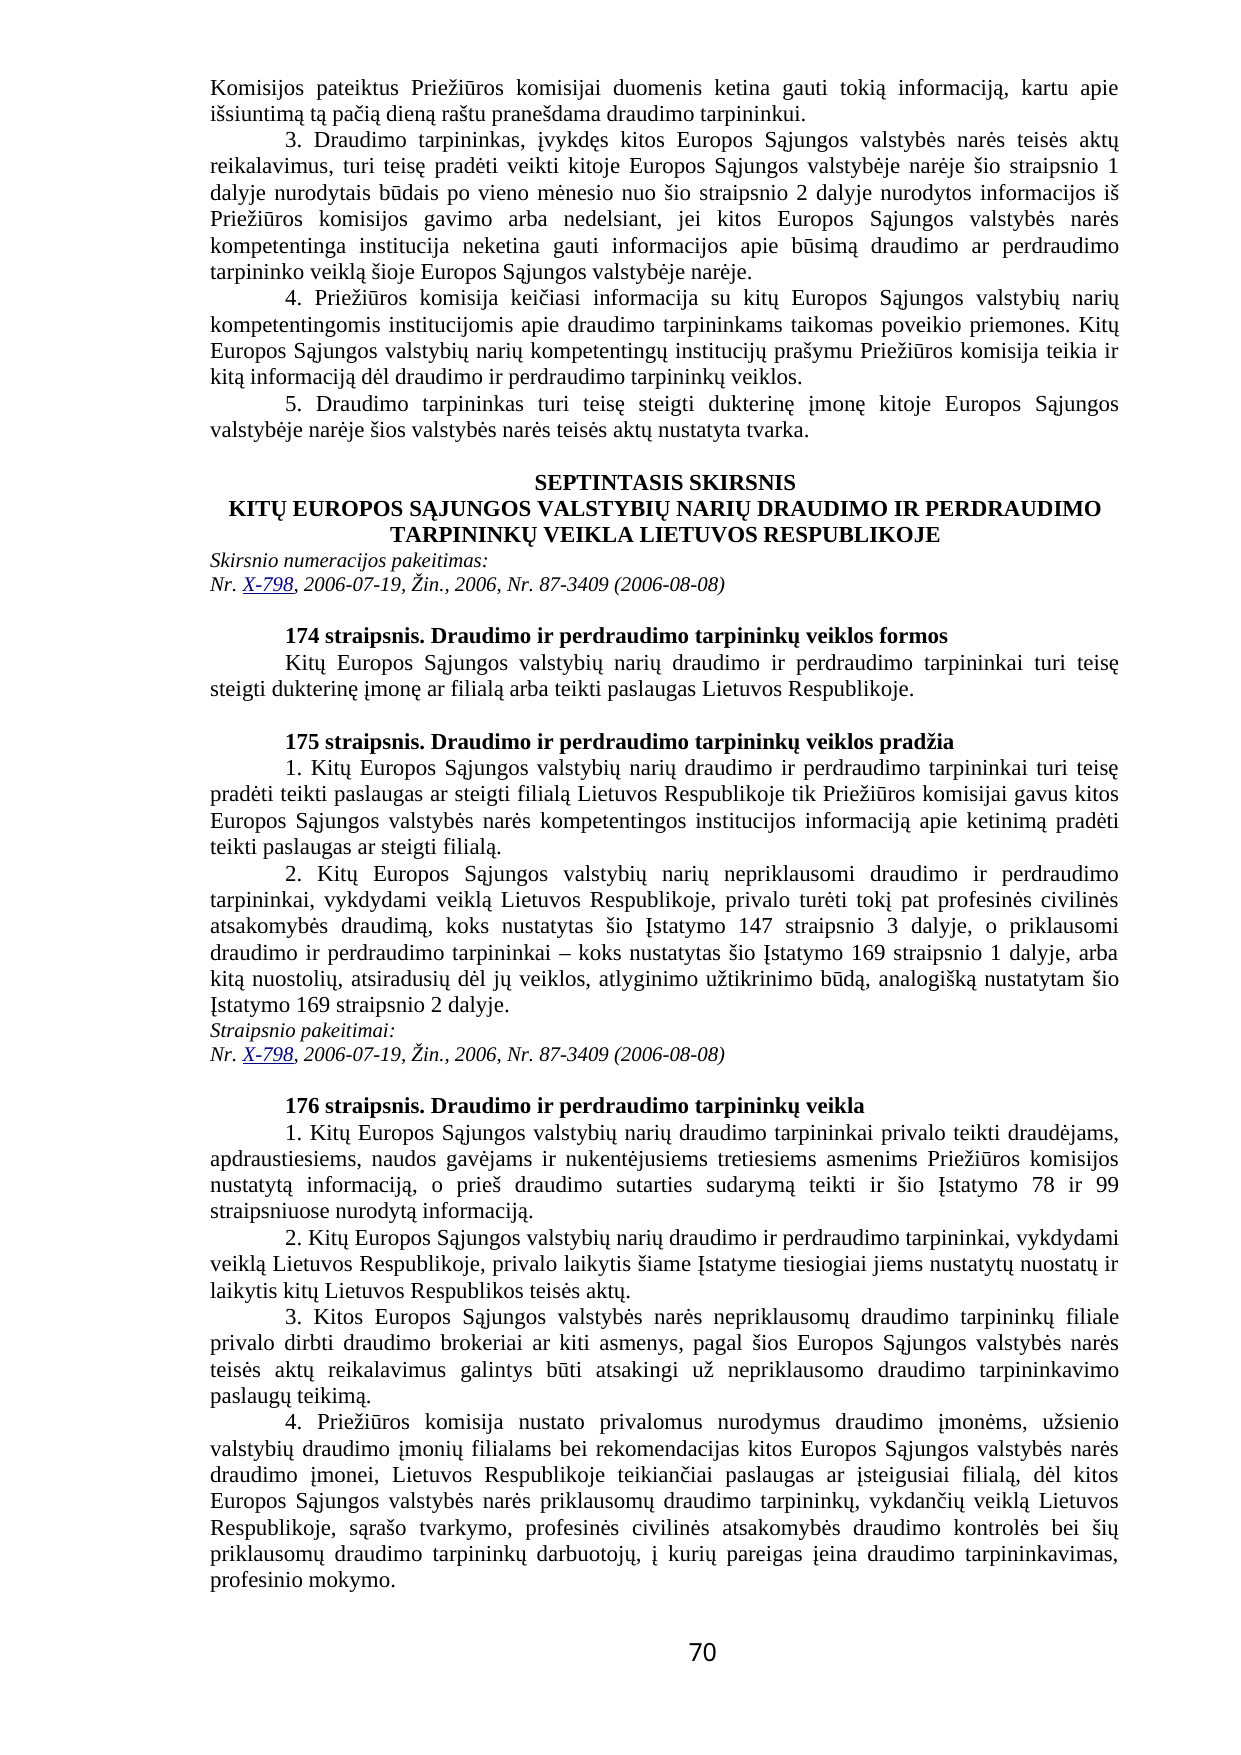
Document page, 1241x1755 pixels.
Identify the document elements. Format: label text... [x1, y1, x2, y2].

text Komisijos pateiktus Priežiūros komisijai duomenis ketina gauti tokią informaciją, kartu apie išsiuntimą tą pačią dieną raštu pranešdama draudimo tarpininkui. [210, 73, 1120, 126]
text 3. Draudimo tarpininkas, įvykdęs kitos Europos Sąjungos valstybės narės teisės aktų reikalavimus, turi teisę pradėti veikti kitoje Europos Sąjungos valstybėje narėje šio straipsnio 1 dalyje nurodytais būdais po vieno mėnesio nuo šio straipsnio 2 dalyje nurodytos informacijos iš Priežiūros komisijos gavimo arba nedelsiant, jei kitos Europos Sąjungos valstybės narės kompetentinga institucija neketina gauti informacijos apie būsimą draudimo ar perdraudimo tarpininko veiklą šioje Europos Sąjungos valstybėje narėje. [210, 126, 1120, 284]
text Kitų Europos Sąjungos valstybių narių draudimo ir perdraudimo tarpininkai turi teisę steigti dukterinę įmonę ar filialą arba teikti paslaugas Lietuvos Respublikoje. [210, 649, 1120, 701]
text Skirsnio numeracijos pakeitimas: [210, 548, 1120, 572]
subtitle SEPTINTASIS skirsnis [210, 469, 1120, 495]
text 2. Kitų Europos Sąjungos valstybių narių nepriklausomi draudimo ir perdraudimo tarpininkai, vykdydami veiklą Lietuvos Respublikoje, privalo turėti tokį pat profesinės civilinės atsakomybės draudimą, koks nustatytas šio Įstatymo 147 straipsnio 3 dalyje, o priklausomi draudimo ir perdraudimo tarpininkai – koks nustatytas šio Įstatymo 169 straipsnio 1 dalyje, arba kitą nuostolių, atsiradusių dėl jų veiklos, atlyginimo užtikrinimo būdą, analogišką nustatytam šio Įstatymo 169 straipsnio 2 dalyje. [210, 859, 1120, 1018]
text 1. Kitų Europos Sąjungos valstybių narių draudimo ir perdraudimo tarpininkai turi teisę pradėti teikti paslaugas ar steigti filialą Lietuvos Respublikoje tik Priežiūros komisijai gavus kitos Europos Sąjungos valstybės narės kompetentingos institucijos informaciją apie ketinimą pradėti teikti paslaugas ar steigti filialą. [210, 754, 1120, 859]
text 1. Kitų Europos Sąjungos valstybių narių draudimo tarpininkai privalo teikti draudėjams, apdraustiesiems, naudos gavėjams ir nukentėjusiems tretiesiems asmenims Priežiūros komisijos nustatytą informaciją, o prieš draudimo sutarties sudarymą teikti ir šio Įstatymo 78 ir 99 straipsniuose nurodytą informaciją. [210, 1118, 1120, 1224]
subtitle 174 straipsnis. Draudimo ir perdraudimo tarpininkų veiklos formos [210, 622, 1120, 649]
subtitle 176 straipsnis. Draudimo ir perdraudimo tarpininkų veikla [210, 1092, 1120, 1118]
subtitle 175 straipsnis. Draudimo ir perdraudimo tarpininkų veiklos pradžia [210, 728, 1120, 754]
text 2. Kitų Europos Sąjungos valstybių narių draudimo ir perdraudimo tarpininkai, vykdydami veiklą Lietuvos Respublikoje, privalo laikytis šiame Įstatyme tiesiogiai jiems nustatytų nuostatų ir laikytis kitų Lietuvos Respublikos teisės aktų. [210, 1224, 1120, 1303]
text 4. Priežiūros komisija nustato privalomus nurodymus draudimo įmonėms, užsienio valstybių draudimo įmonių filialams bei rekomendacijas kitos Europos Sąjungos valstybės narės draudimo įmonei, Lietuvos Respublikoje teikiančiai paslaugas ar įsteigusiai filialą, dėl kitos Europos Sąjungos valstybės narės priklausomų draudimo tarpininkų, vykdančių veiklą Lietuvos Respublikoje, sąrašo tvarkymo, profesinės civilinės atsakomybės draudimo kontrolės bei šių priklausomų draudimo tarpininkų darbuotojų, į kurių pareigas įeina draudimo tarpininkavimas, profesinio mokymo. [210, 1408, 1120, 1593]
text 4. Priežiūros komisija keičiasi informacija su kitų Europos Sąjungos valstybių narių kompetentingomis institucijomis apie draudimo tarpininkams taikomas poveikio priemones. Kitų Europos Sąjungos valstybių narių kompetentingų institucijų prašymu Priežiūros komisija teikia ir kitą informaciją dėl draudimo ir perdraudimo tarpininkų veiklos. [210, 284, 1120, 390]
text kitų Europos Sąjungos valstybių narių draudimo ir perdraudimo tarpininkų veikla Lietuvos Respublikoje [210, 495, 1120, 548]
text 3. Kitos Europos Sąjungos valstybės narės nepriklausomų draudimo tarpininkų filiale privalo dirbti draudimo brokeriai ar kiti asmenys, pagal šios Europos Sąjungos valstybės narės teisės aktų reikalavimus galintys būti atsakingi už nepriklausomo draudimo tarpininkavimo paslaugų teikimą. [210, 1303, 1120, 1408]
text Nr. X-798, 2006-07-19, Žin., 2006, Nr. 87-3409 (2006-08-08) [210, 572, 1120, 596]
text Nr. X-798, 2006-07-19, Žin., 2006, Nr. 87-3409 (2006-08-08) [210, 1042, 1120, 1066]
text 5. Draudimo tarpininkas turi teisę steigti dukterinę įmonę kitoje Europos Sąjungos valstybėje narėje šios valstybės narės teisės aktų nustatyta tvarka. [210, 390, 1120, 442]
text Straipsnio pakeitimai: [210, 1018, 1120, 1042]
